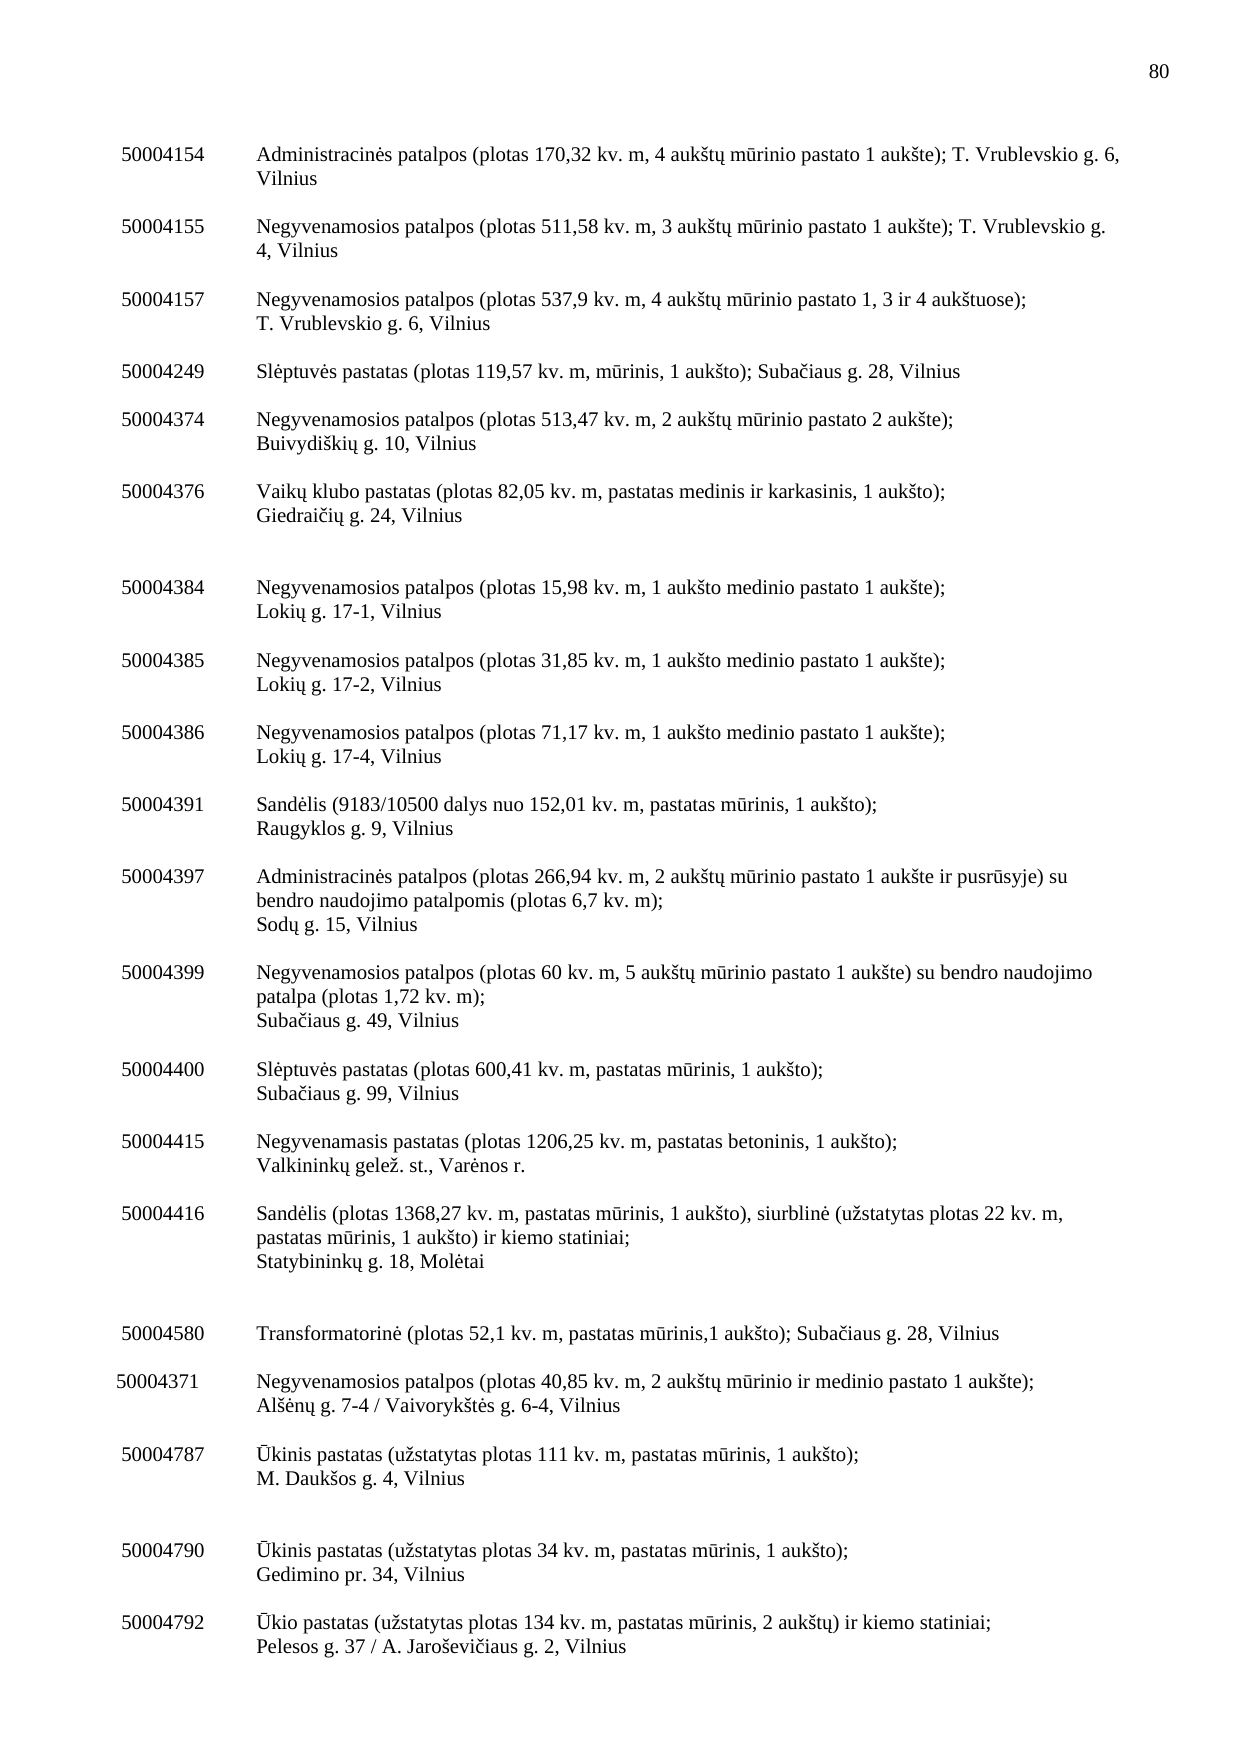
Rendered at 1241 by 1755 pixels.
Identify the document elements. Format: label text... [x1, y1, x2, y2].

table_cell [1190, 648, 1198, 696]
table_cell [1190, 720, 1198, 768]
table_cell [1173, 1442, 1189, 1514]
table_cell 50004371 [105, 1369, 245, 1417]
table_cell [100, 624, 104, 647]
table_cell [1136, 407, 1152, 455]
table_cell [1190, 1201, 1198, 1273]
table_cell [1157, 720, 1173, 768]
table_cell [1136, 1442, 1152, 1514]
table_cell [1173, 1201, 1189, 1273]
table_cell [1136, 648, 1152, 696]
table_cell [1152, 1345, 1157, 1369]
table_cell [1190, 1345, 1198, 1369]
table_cell [1190, 1442, 1198, 1514]
table_cell 50004374 [105, 407, 245, 455]
table_cell [100, 335, 104, 359]
table_cell [1136, 479, 1152, 527]
table_cell [1152, 407, 1157, 455]
table_cell Negyvenamosios patalpos (plotas 15,98 kv. m, 1 aukšto medinio pastato 1 aukšte); Lokių g. 17-1, Vilnius [245, 575, 1136, 623]
table_cell [1136, 1418, 1152, 1442]
table_cell [1157, 1418, 1173, 1442]
table_cell [1157, 648, 1173, 696]
table_cell [1136, 864, 1152, 936]
table_cell [1152, 479, 1157, 527]
table_cell [1152, 1201, 1157, 1273]
table_cell [1190, 575, 1198, 623]
table_cell [1173, 864, 1189, 936]
table_cell 50004376 [105, 479, 245, 527]
table_cell [1173, 1418, 1189, 1442]
table_cell [245, 1418, 1136, 1442]
table_cell [105, 1033, 1198, 1057]
table_cell 50004154 [105, 142, 245, 190]
table_cell [1136, 359, 1152, 383]
table_cell [1173, 1129, 1189, 1177]
table_cell [1173, 1345, 1189, 1369]
table_cell [100, 142, 104, 190]
table_cell [1136, 1321, 1152, 1345]
table_cell [1157, 359, 1173, 383]
table_cell [1173, 1057, 1189, 1105]
table_cell Negyvenamosios patalpos (plotas 511,58 kv. m, 3 aukštų mūrinio pastato 1 aukšte); T. Vrublevskio g. 4, Vilnius [245, 214, 1136, 262]
table_cell [105, 840, 1198, 864]
table_cell [1152, 1418, 1157, 1442]
table_cell [1136, 287, 1152, 335]
table_cell [1152, 792, 1157, 840]
table_cell 50004787 [105, 1442, 245, 1514]
table_cell [1173, 1369, 1189, 1417]
table_cell [105, 551, 1198, 575]
table_cell 50004385 [105, 648, 245, 696]
table_cell 50004155 [105, 214, 245, 262]
table_cell [100, 1369, 104, 1417]
table_cell [100, 287, 104, 335]
table_cell [1157, 479, 1173, 527]
table_cell 50004157 [105, 287, 245, 335]
table_cell [1136, 1201, 1152, 1273]
table_cell [1190, 407, 1198, 455]
table_cell [1190, 1321, 1198, 1345]
table_cell 50004416 [105, 1201, 245, 1273]
table_cell [1136, 960, 1152, 1032]
table_cell [1157, 1442, 1173, 1514]
table_cell Transformatorinė (plotas 52,1 kv. m, pastatas mūrinis,1 aukšto); Subačiaus g. 28, Vilnius [245, 1321, 1136, 1345]
table_cell [1190, 960, 1198, 1032]
table_cell [1173, 479, 1189, 527]
table_cell [1190, 214, 1198, 262]
table_cell [100, 407, 104, 455]
table_cell [105, 1345, 245, 1369]
table_cell [1136, 1514, 1152, 1682]
table_cell Slėptuvės pastatas (plotas 119,57 kv. m, mūrinis, 1 aukšto); Subačiaus g. 28, Vilnius [245, 359, 1136, 383]
table_cell 50004249 [105, 359, 245, 383]
table_cell [1157, 575, 1173, 623]
table_cell [1152, 1129, 1157, 1177]
table_cell [100, 1514, 104, 1682]
table_cell [100, 479, 104, 527]
table_cell [100, 1321, 104, 1345]
table_cell Slėptuvės pastatas (plotas 600,41 kv. m, pastatas mūrinis, 1 aukšto); Subačiaus g. 99, Vilnius [245, 1057, 1136, 1105]
table_cell [105, 696, 1198, 720]
table_cell [1152, 1369, 1157, 1417]
table_cell [1173, 142, 1189, 190]
table_cell [1136, 214, 1152, 262]
table_cell [100, 455, 104, 479]
table_cell [1157, 1321, 1173, 1345]
table_cell [100, 1273, 104, 1297]
table_cell [100, 840, 104, 864]
table_cell Negyvenamosios patalpos (plotas 60 kv. m, 5 aukštų mūrinio pastato 1 aukšte) su bendro naudojimo patalpa (plotas 1,72 kv. m); Subačiaus g. 49, Vilnius [245, 960, 1136, 1032]
table_cell [1136, 1129, 1152, 1177]
table_cell [1190, 864, 1198, 936]
table_cell [1136, 575, 1152, 623]
table_cell [1190, 142, 1198, 190]
table_cell [1157, 287, 1173, 335]
table_cell [1190, 1369, 1198, 1417]
table_cell [1173, 575, 1189, 623]
table_cell [1157, 407, 1173, 455]
table_cell [100, 575, 104, 623]
table_cell Ūkinis pastatas (užstatytas plotas 111 kv. m, pastatas mūrinis, 1 aukšto); M. Daukšos g. 4, Vilnius [245, 1442, 1136, 1514]
table_cell [105, 936, 1198, 960]
table_cell [1152, 1321, 1157, 1345]
table_cell [1173, 214, 1189, 262]
table_cell [100, 527, 104, 551]
table_cell [100, 1418, 104, 1442]
table_cell [100, 768, 104, 792]
table_cell [100, 383, 104, 407]
table_cell [1190, 479, 1198, 527]
table_cell [100, 960, 104, 1032]
table_cell Ūkinis pastatas (užstatytas plotas 34 kv. m, pastatas mūrinis, 1 aukšto); Gedimino pr. 34, Vilnius Ūkio pastatas (užstatytas plotas 134 kv. m, pastatas mūrinis, 2 aukštų) ir kiemo statiniai; Pelesos g. 37 / A. Jaroševičiaus g. 2, Vilnius [245, 1514, 1136, 1682]
table_cell [100, 936, 104, 960]
table_cell Negyvenamosios patalpos (plotas 513,47 kv. m, 2 aukštų mūrinio pastato 2 aukšte); Buivydiškių g. 10, Vilnius [245, 407, 1136, 455]
table_cell [100, 551, 104, 575]
table_cell [1173, 648, 1189, 696]
table_cell [1152, 648, 1157, 696]
table_cell [1136, 720, 1152, 768]
table_cell [105, 118, 1198, 142]
table_cell [100, 1177, 104, 1201]
table_cell 50004400 [105, 1057, 245, 1105]
table_cell [1190, 1057, 1198, 1105]
table_cell 50004397 [105, 864, 245, 936]
table_cell [1157, 864, 1173, 936]
table_cell [100, 1442, 104, 1514]
table_cell [105, 383, 1198, 407]
table_cell [1173, 287, 1189, 335]
table_cell [1190, 792, 1198, 840]
table_cell [105, 1418, 245, 1442]
table_cell [100, 1105, 104, 1129]
table_cell Negyvenamosios patalpos (plotas 40,85 kv. m, 2 aukštų mūrinio ir medinio pastato 1 aukšte); Alšėnų g. 7-4 / Vaivorykštės g. 6-4, Vilnius [245, 1369, 1136, 1417]
table_cell 50004391 [105, 792, 245, 840]
table_cell [1173, 1321, 1189, 1345]
table_cell [1173, 792, 1189, 840]
table_cell [1152, 1057, 1157, 1105]
table_cell [1157, 1201, 1173, 1273]
table_cell [245, 1345, 1136, 1369]
table_cell 50004415 [105, 1129, 245, 1177]
table_cell [1157, 792, 1173, 840]
table_cell [1136, 1057, 1152, 1105]
table_cell [1173, 720, 1189, 768]
table_cell [105, 1177, 1198, 1201]
table_cell [1173, 1514, 1189, 1682]
table_cell [1157, 1129, 1173, 1177]
table_cell 50004580 [105, 1321, 245, 1345]
table_cell 50004386 [105, 720, 245, 768]
table_cell [1157, 1514, 1173, 1682]
table_cell [1173, 960, 1189, 1032]
table_cell [100, 263, 104, 287]
table_cell [100, 696, 104, 720]
table_cell [100, 1201, 104, 1273]
table_cell Vaikų klubo pastatas (plotas 82,05 kv. m, pastatas medinis ir karkasinis, 1 aukšto); Giedraičių g. 24, Vilnius [245, 479, 1136, 527]
table_cell [105, 527, 1198, 551]
table_cell [1157, 142, 1173, 190]
table_cell [1152, 864, 1157, 936]
table_cell [100, 190, 104, 214]
table_cell [1190, 359, 1198, 383]
table_cell [100, 1297, 104, 1321]
table_cell [1152, 1442, 1157, 1514]
table_cell [1152, 359, 1157, 383]
table_cell [1152, 720, 1157, 768]
table_cell [1157, 1345, 1173, 1369]
table_cell Administracinės patalpos (plotas 170,32 kv. m, 4 aukštų mūrinio pastato 1 aukšte); T. Vrublevskio g. 6, Vilnius [245, 142, 1136, 190]
table_cell [1152, 142, 1157, 190]
table_cell [1136, 1345, 1152, 1369]
table_cell [100, 1129, 104, 1177]
table_cell [105, 335, 1198, 359]
table_cell [105, 624, 1198, 647]
table_cell [100, 792, 104, 840]
table_cell 50004790 50004792 [105, 1514, 245, 1682]
table_cell [1152, 287, 1157, 335]
table_cell [100, 648, 104, 696]
table_cell [100, 1033, 104, 1057]
table_cell [1136, 142, 1152, 190]
table_cell [1173, 407, 1189, 455]
table_cell [1190, 1514, 1198, 1682]
table_cell [1136, 792, 1152, 840]
table_cell [1190, 1418, 1198, 1442]
table_cell 50004384 [105, 575, 245, 623]
table_cell Negyvenamosios patalpos (plotas 71,17 kv. m, 1 aukšto medinio pastato 1 aukšte); Lokių g. 17-4, Vilnius [245, 720, 1136, 768]
table_cell [1157, 1369, 1173, 1417]
table_cell [1152, 960, 1157, 1032]
table_cell [100, 864, 104, 936]
table_cell [1173, 359, 1189, 383]
table_cell [1157, 1057, 1173, 1105]
table_cell [105, 455, 1198, 479]
table_cell [105, 768, 1198, 792]
table_cell Negyvenamosios patalpos (plotas 537,9 kv. m, 4 aukštų mūrinio pastato 1, 3 ir 4 aukštuose); T. Vrublevskio g. 6, Vilnius [245, 287, 1136, 335]
table_cell [100, 359, 104, 383]
table_cell [1190, 1129, 1198, 1177]
table_cell [100, 1057, 104, 1105]
table_cell Sandėlis (plotas 1368,27 kv. m, pastatas mūrinis, 1 aukšto), siurblinė (užstatytas plotas 22 kv. m, pastatas mūrinis, 1 aukšto) ir kiemo statiniai; Statybininkų g. 18, Molėtai [245, 1201, 1136, 1273]
table_cell [1157, 214, 1173, 262]
table_cell Negyvenamosios patalpos (plotas 31,85 kv. m, 1 aukšto medinio pastato 1 aukšte); Lokių g. 17-2, Vilnius [245, 648, 1136, 696]
table_cell [105, 1105, 1198, 1129]
table_cell [100, 214, 104, 262]
table_cell [1190, 287, 1198, 335]
table_cell [1157, 960, 1173, 1032]
table_cell Administracinės patalpos (plotas 266,94 kv. m, 2 aukštų mūrinio pastato 1 aukšte ir pusrūsyje) su bendro naudojimo patalpomis (plotas 6,7 kv. m); Sodų g. 15, Vilnius [245, 864, 1136, 936]
table_cell [105, 1297, 1198, 1321]
table_cell [105, 263, 1198, 287]
table_cell 50004399 [105, 960, 245, 1032]
table_cell [1136, 1369, 1152, 1417]
table_cell [1152, 214, 1157, 262]
table_cell [1152, 1514, 1157, 1682]
table_cell Negyvenamasis pastatas (plotas 1206,25 kv. m, pastatas betoninis, 1 aukšto); Valkininkų gelež. st., Varėnos r. [245, 1129, 1136, 1177]
table_cell Sandėlis (9183/10500 dalys nuo 152,01 kv. m, pastatas mūrinis, 1 aukšto); Raugyklos g. 9, Vilnius [245, 792, 1136, 840]
table_cell [100, 1345, 104, 1369]
table_cell [105, 1273, 1198, 1297]
table_cell [1152, 575, 1157, 623]
table_cell [105, 190, 1198, 214]
table_cell [100, 118, 104, 142]
table_cell [100, 720, 104, 768]
